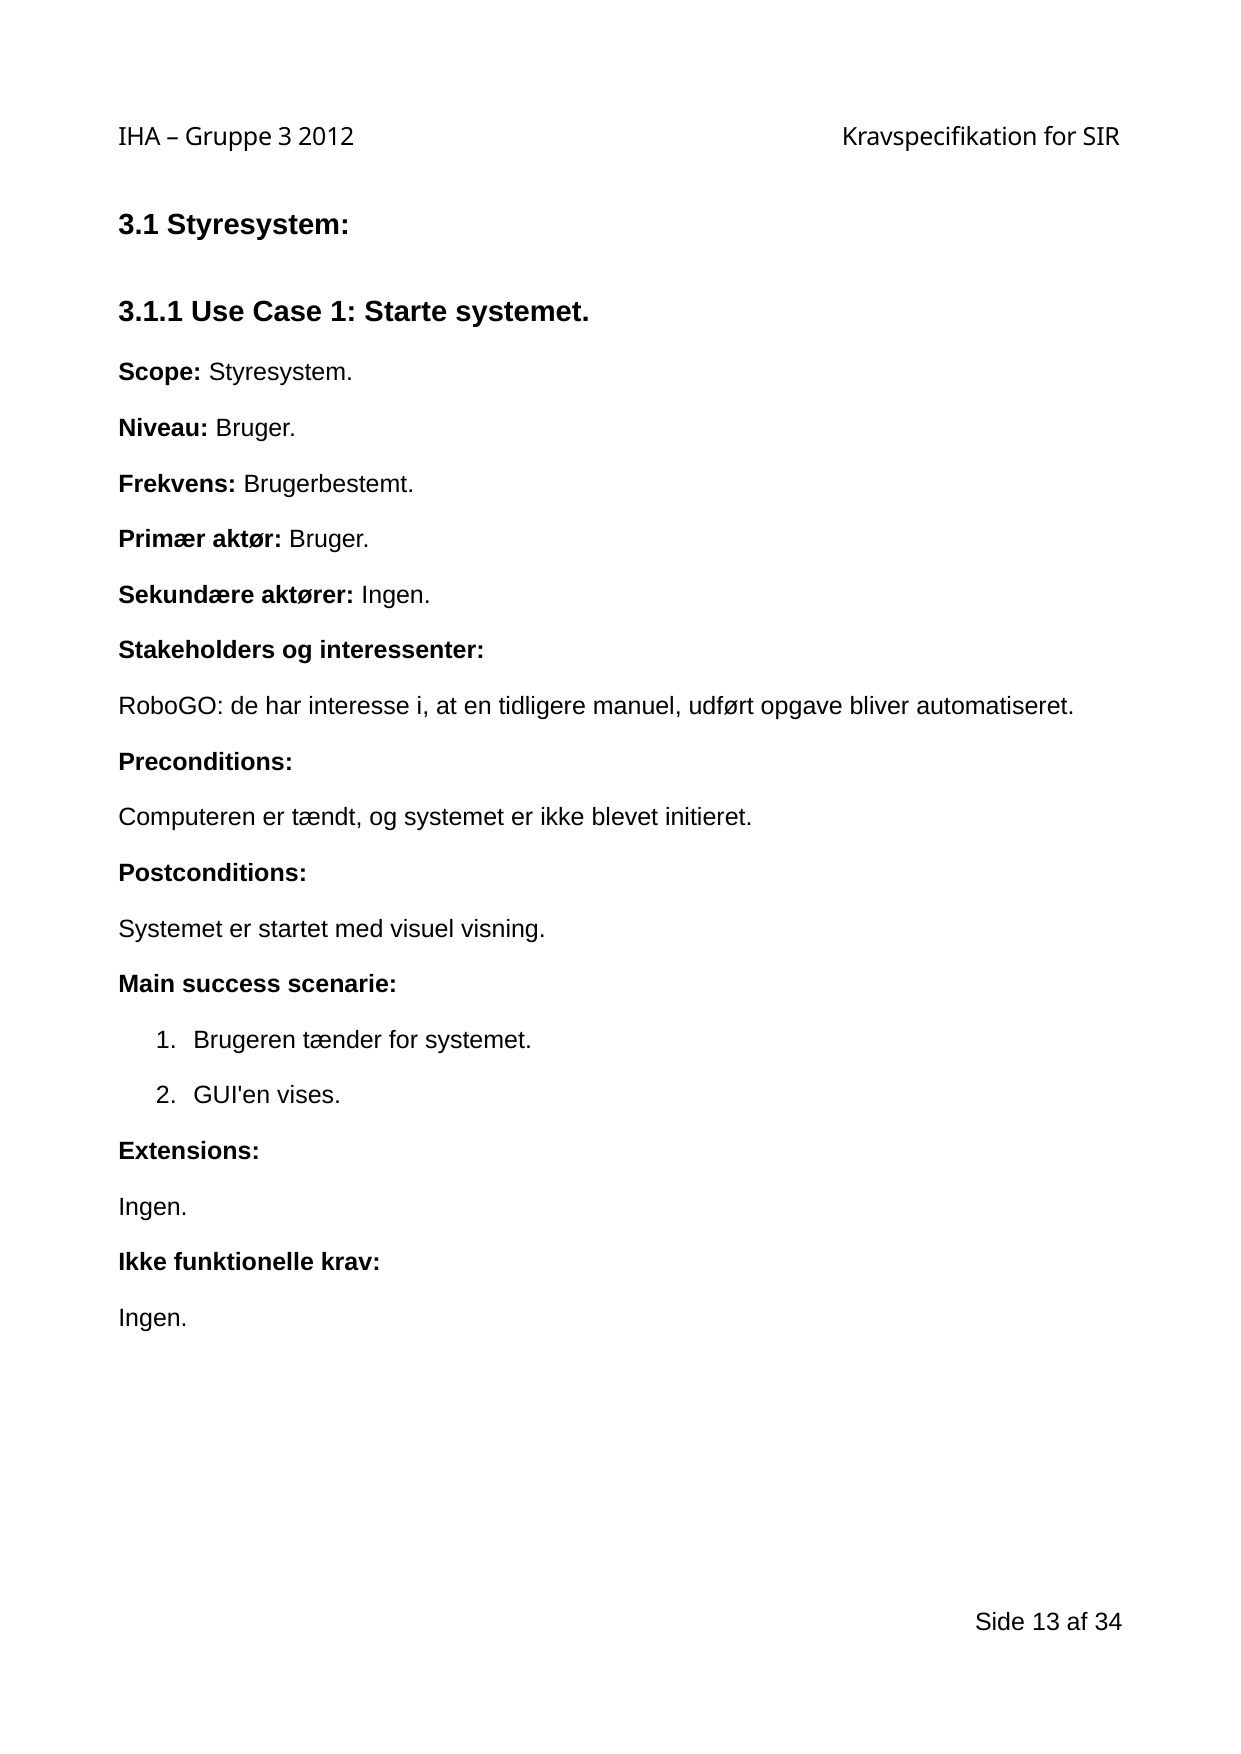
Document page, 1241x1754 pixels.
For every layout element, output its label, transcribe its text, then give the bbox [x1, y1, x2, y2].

text Ingen. [118, 1192, 1122, 1220]
text Postconditions: [118, 858, 1122, 887]
text Computeren er tændt, og systemet er ikke blevet initieret. [118, 802, 1122, 831]
text Niveau: Bruger. [118, 413, 1122, 442]
subtitle 3.1.1 Use Case 1: Starte systemet. [118, 294, 1122, 328]
text Preconditions: [118, 747, 1122, 775]
text Extensions: [118, 1136, 1122, 1165]
text Scope: Styresystem. [118, 357, 1122, 386]
text Stakeholders og interessenter: [118, 635, 1122, 664]
text RoboGO: de har interesse i, at en tidligere manuel, udført opgave bliver automatiseret. [118, 691, 1122, 720]
list Brugeren tænder for systemet. [156, 1025, 1122, 1053]
text Systemet er startet med visuel visning. [118, 913, 1122, 942]
text Primær aktør: Bruger. [118, 524, 1122, 553]
text Main success scenarie: [118, 969, 1122, 998]
subtitle 3.1 Styresystem: [118, 207, 1122, 240]
text Sekundære aktører: Ingen. [118, 580, 1122, 608]
list GUI'en vises. [156, 1080, 1122, 1109]
text Ikke funktionelle krav: [118, 1247, 1122, 1276]
text Ingen. [118, 1303, 1122, 1332]
text Frekvens: Brugerbestemt. [118, 468, 1122, 497]
